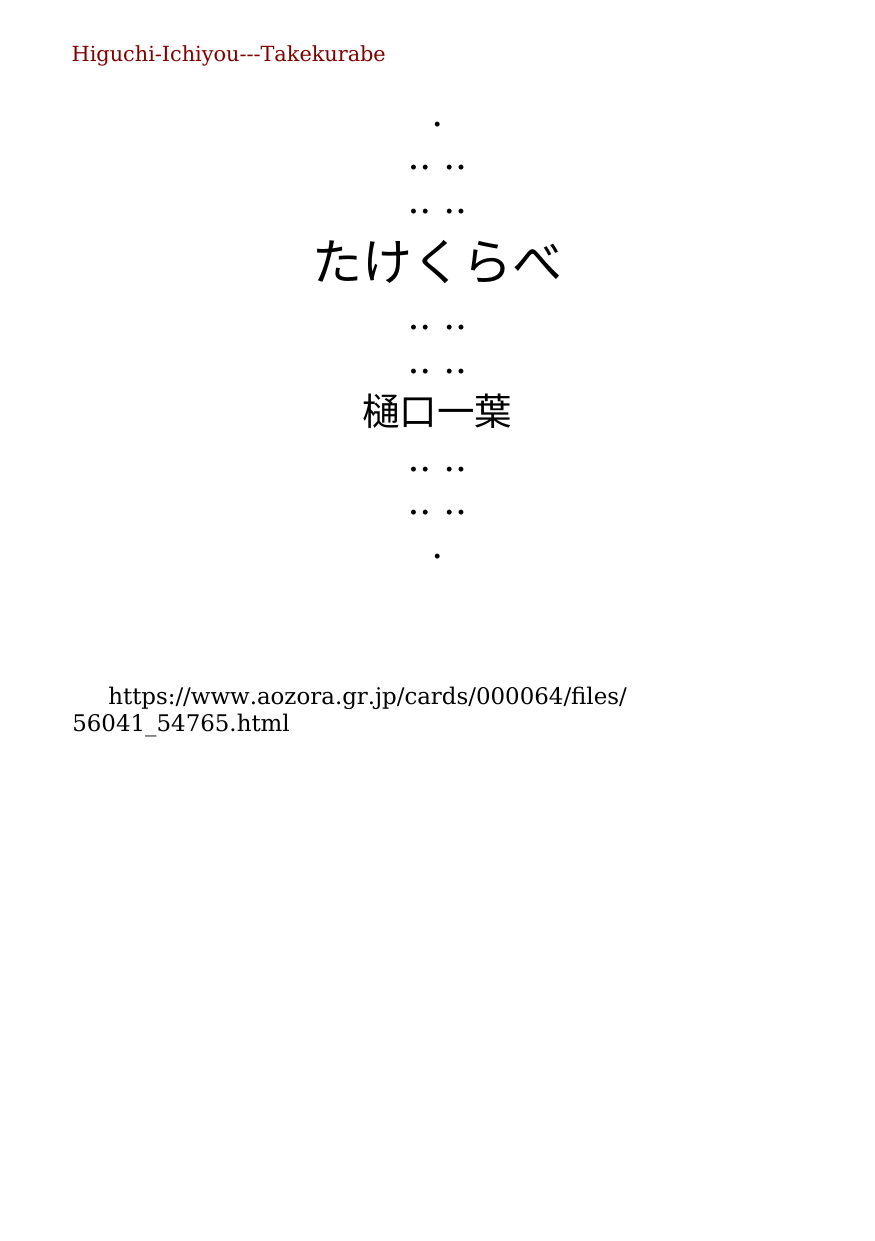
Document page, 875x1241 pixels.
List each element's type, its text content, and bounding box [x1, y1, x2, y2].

text https://www.aozora.gr.jp/cards/000064/files/56041_54765.html [72, 683, 802, 737]
text Higuchi-Ichiyou---Takekurabe [71, 42, 803, 66]
subtitle . .. .. .. .. たけくらべ .. .. .. .. 樋口一葉 .. .. .. .. . [36, 91, 838, 567]
